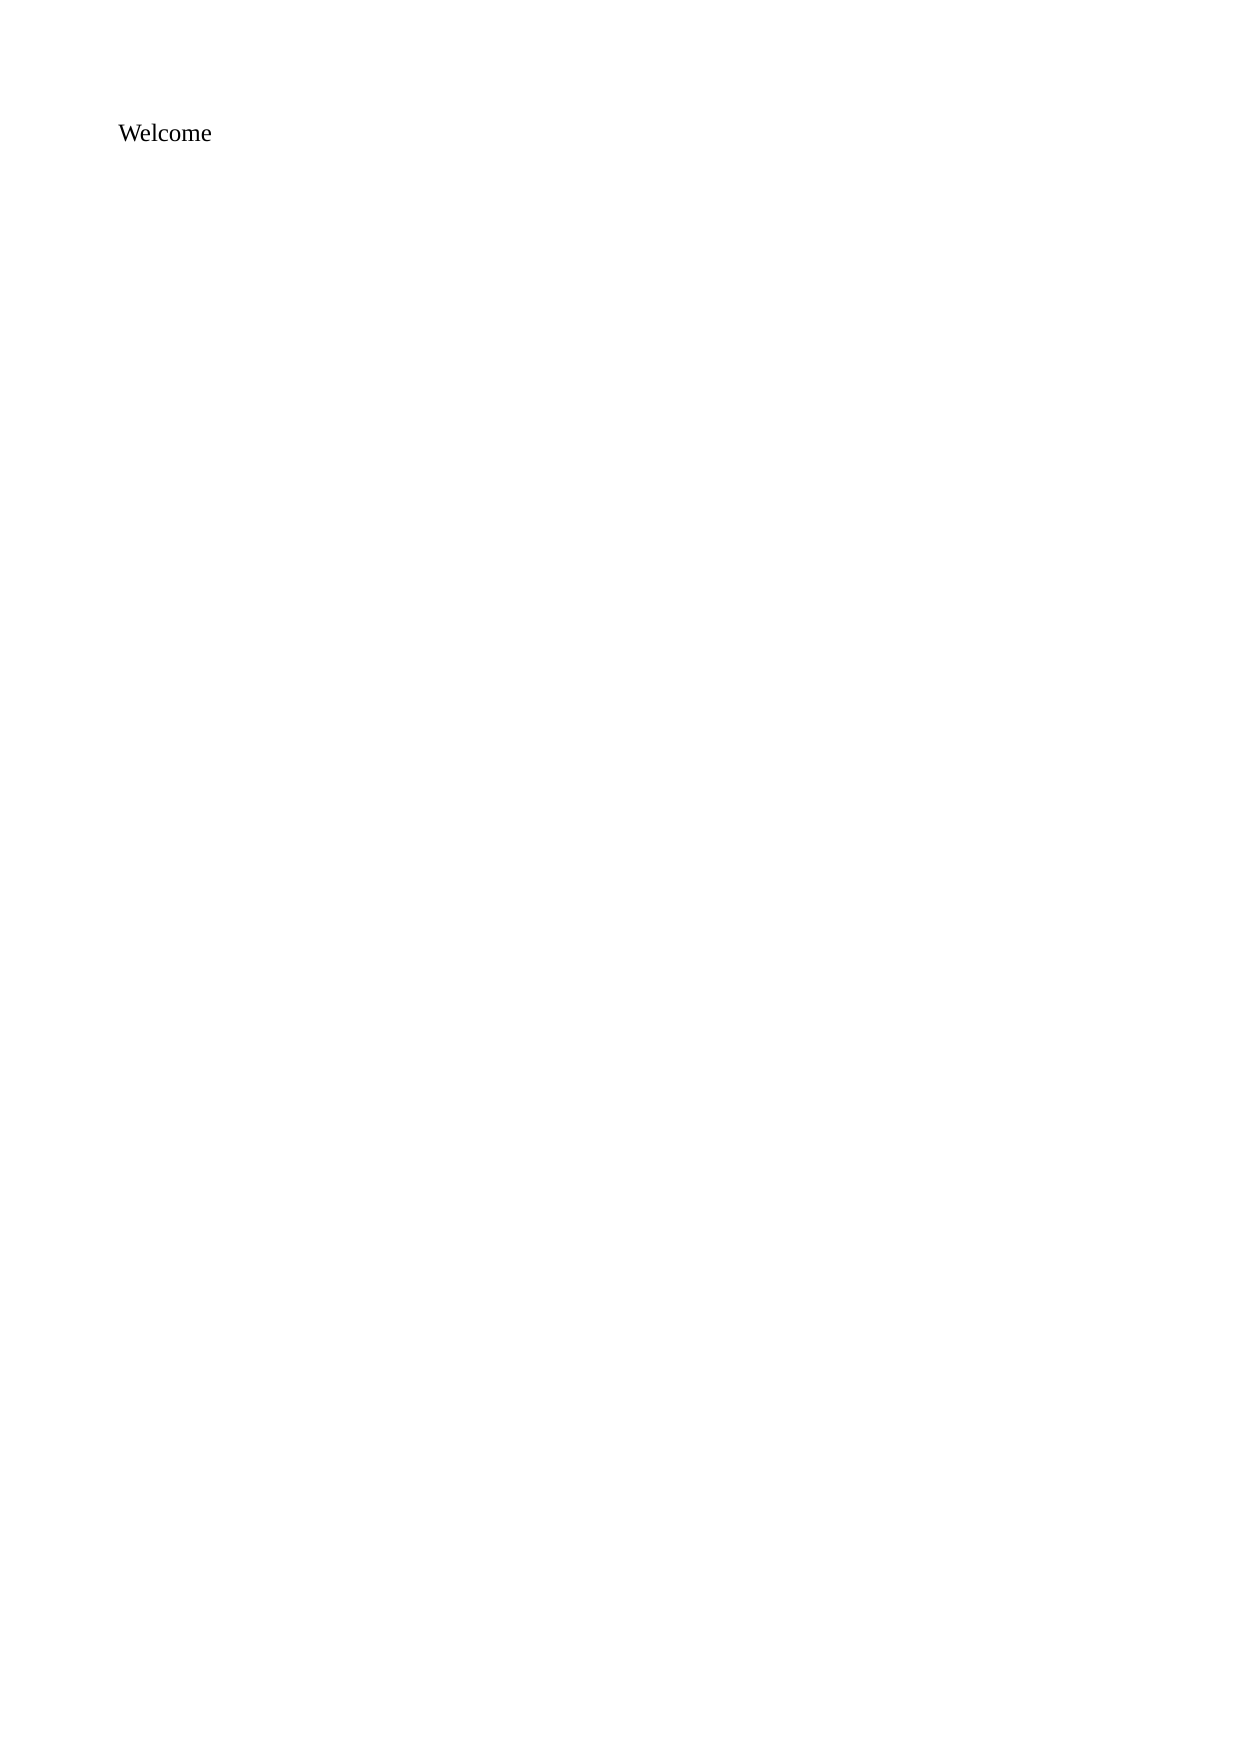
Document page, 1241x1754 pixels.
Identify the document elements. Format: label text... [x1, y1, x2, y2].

text Welcome [118, 118, 1122, 147]
